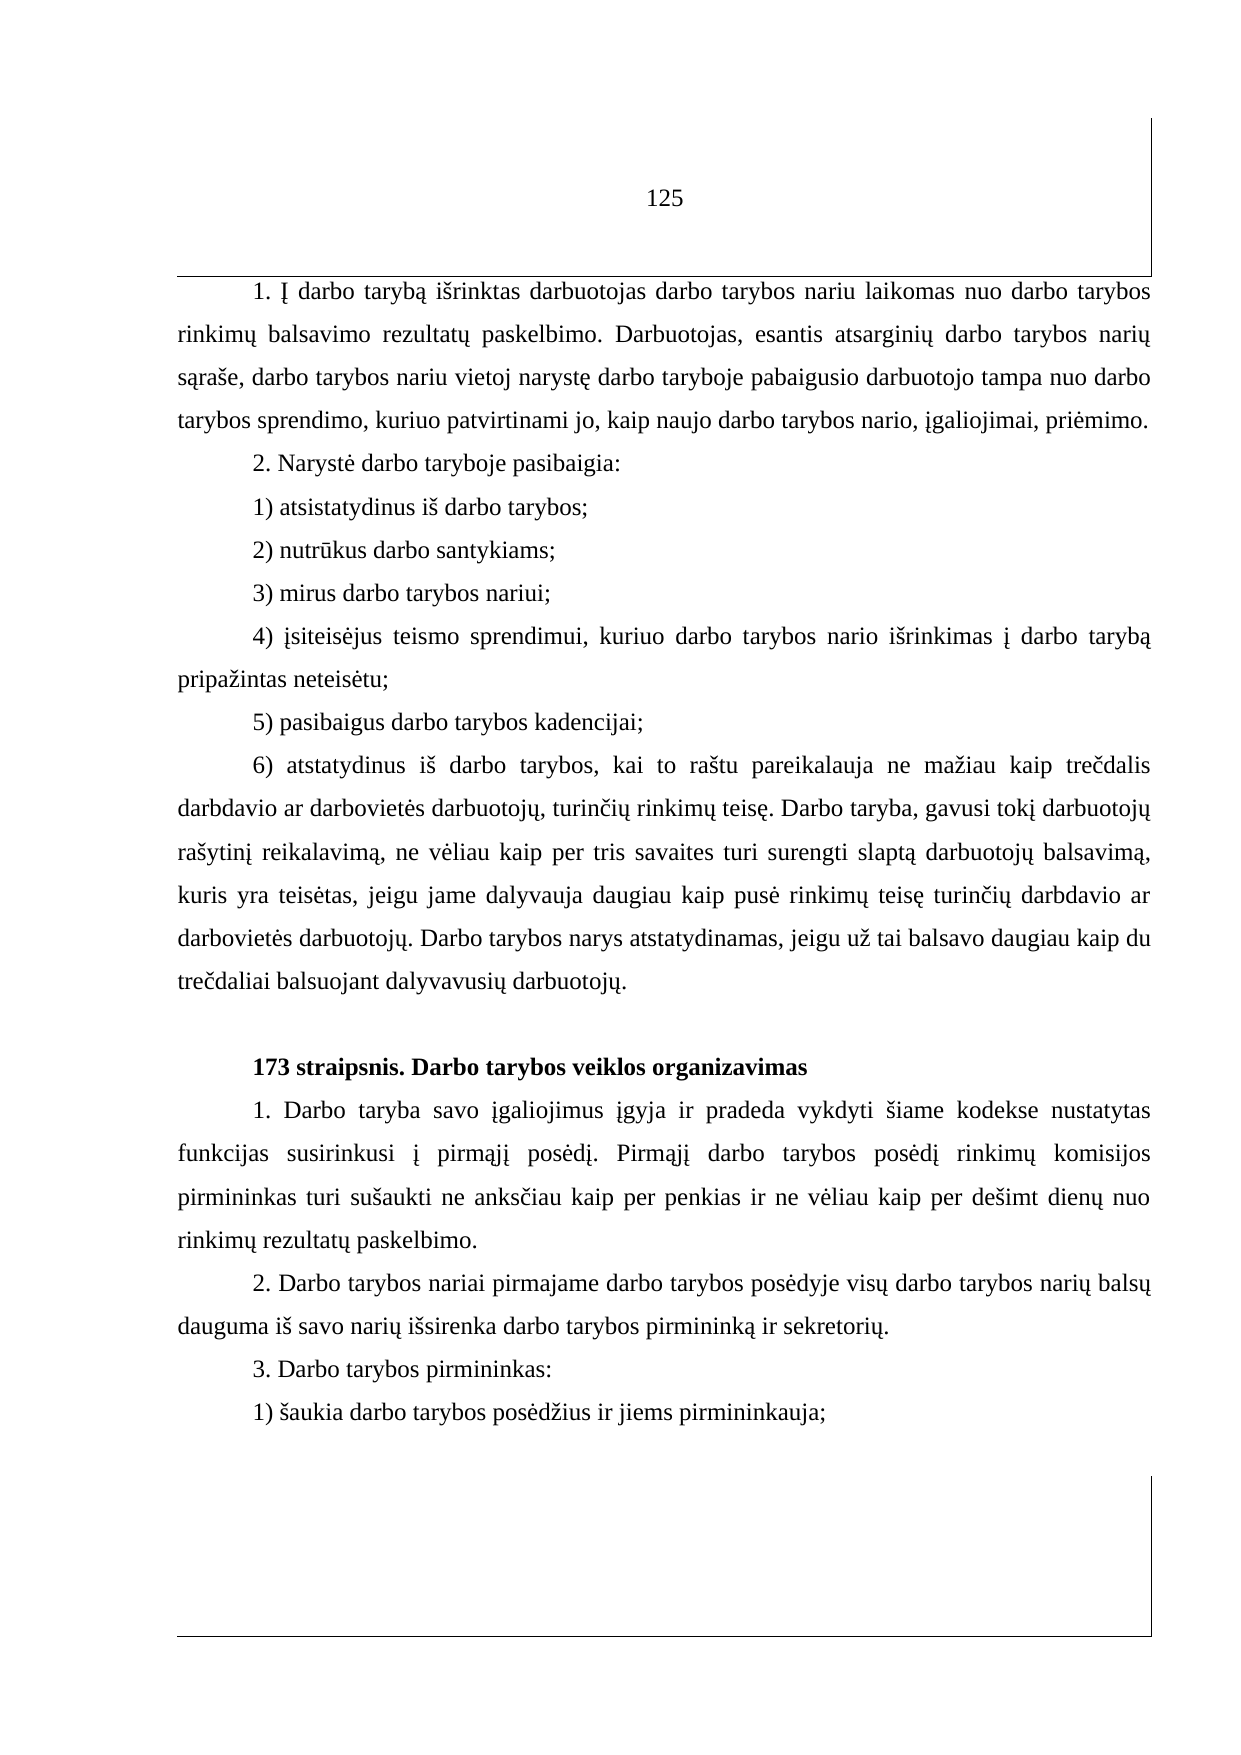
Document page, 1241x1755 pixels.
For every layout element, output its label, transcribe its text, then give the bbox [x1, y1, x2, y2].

text 6) atstatydinus iš darbo tarybos, kai to raštu pareikalauja ne mažiau kaip trečdalis darbdavio ar darbovietės darbuotojų, turinčių rinkimų teisę. Darbo taryba, gavusi tokį darbuotojų rašytinį reikalavimą, ne vėliau kaip per tris savaites turi surengti slaptą darbuotojų balsavimą, kuris yra teisėtas, jeigu jame dalyvauja daugiau kaip pusė rinkimų teisę turinčių darbdavio ar darbovietės darbuotojų. Darbo tarybos narys atstatydinamas, jeigu už tai balsavo daugiau kaip du trečdaliai balsuojant dalyvavusių darbuotojų. [177, 750, 1152, 995]
text 5) pasibaigus darbo tarybos kadencijai; [177, 707, 1152, 736]
text 1) atsistatydinus iš darbo tarybos; [177, 492, 1152, 520]
text 2. Narystė darbo taryboje pasibaigia: [177, 448, 1152, 477]
text 1. Į darbo tarybą išrinktas darbuotojas darbo tarybos nariu laikomas nuo darbo tarybos rinkimų balsavimo rezultatų paskelbimo. Darbuotojas, esantis atsarginių darbo tarybos narių sąraše, darbo tarybos nariu vietoj narystę darbo taryboje pabaigusio darbuotojo tampa nuo darbo tarybos sprendimo, kuriuo patvirtinami jo, kaip naujo darbo tarybos nario, įgaliojimai, priėmimo. [177, 276, 1152, 434]
text 2. Darbo tarybos nariai pirmajame darbo tarybos posėdyje visų darbo tarybos narių balsų dauguma iš savo narių išsirenka darbo tarybos pirmininką ir sekretorių. [177, 1268, 1152, 1340]
text 1) šaukia darbo tarybos posėdžius ir jiems pirmininkauja; [177, 1397, 1152, 1426]
text 1. Darbo taryba savo įgaliojimus įgyja ir pradeda vykdyti šiame kodekse nustatytas funkcijas susirinkusi į pirmąjį posėdį. Pirmąjį darbo tarybos posėdį rinkimų komisijos pirmininkas turi sušaukti ne anksčiau kaip per penkias ir ne vėliau kaip per dešimt dienų nuo rinkimų rezultatų paskelbimo. [177, 1095, 1152, 1253]
subtitle 173 straipsnis. Darbo tarybos veiklos organizavimas [177, 1052, 1152, 1081]
text 2) nutrūkus darbo santykiams; [177, 535, 1152, 563]
text 3) mirus darbo tarybos nariui; [177, 578, 1152, 607]
text 4) įsiteisėjus teismo sprendimui, kuriuo darbo tarybos nario išrinkimas į darbo tarybą pripažintas neteisėtu; [177, 621, 1152, 693]
text 3. Darbo tarybos pirmininkas: [177, 1354, 1152, 1383]
